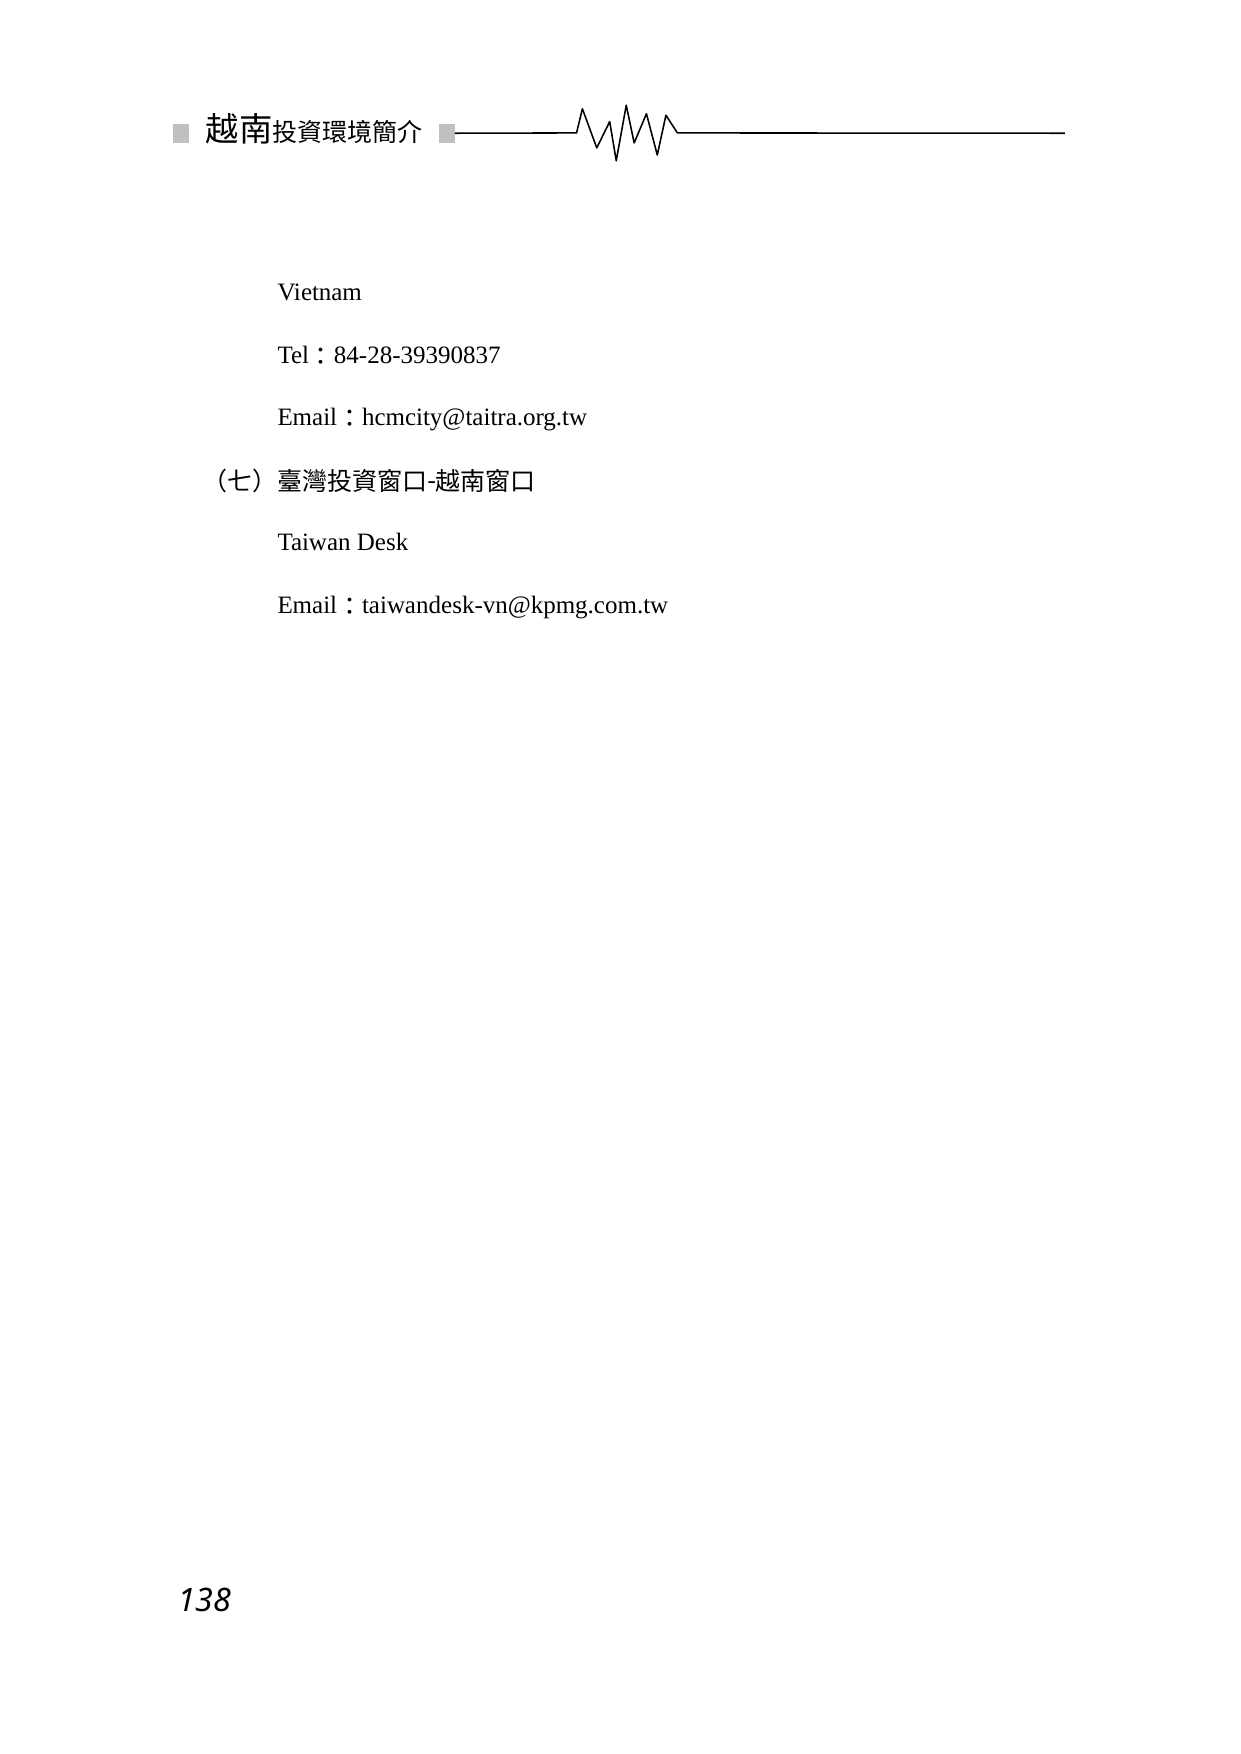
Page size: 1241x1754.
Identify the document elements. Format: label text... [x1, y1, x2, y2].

text Vietnam [202, 250, 1063, 313]
text Email：taiwandesk-vn@kpmg.com.tw [202, 563, 1063, 625]
text Email：hcmcity@taitra.org.tw [202, 375, 1063, 438]
text （七）臺灣投資窗口-越南窗口 Taiwan Desk [202, 438, 1063, 563]
text Tel：84-28-39390837 [202, 313, 1063, 375]
